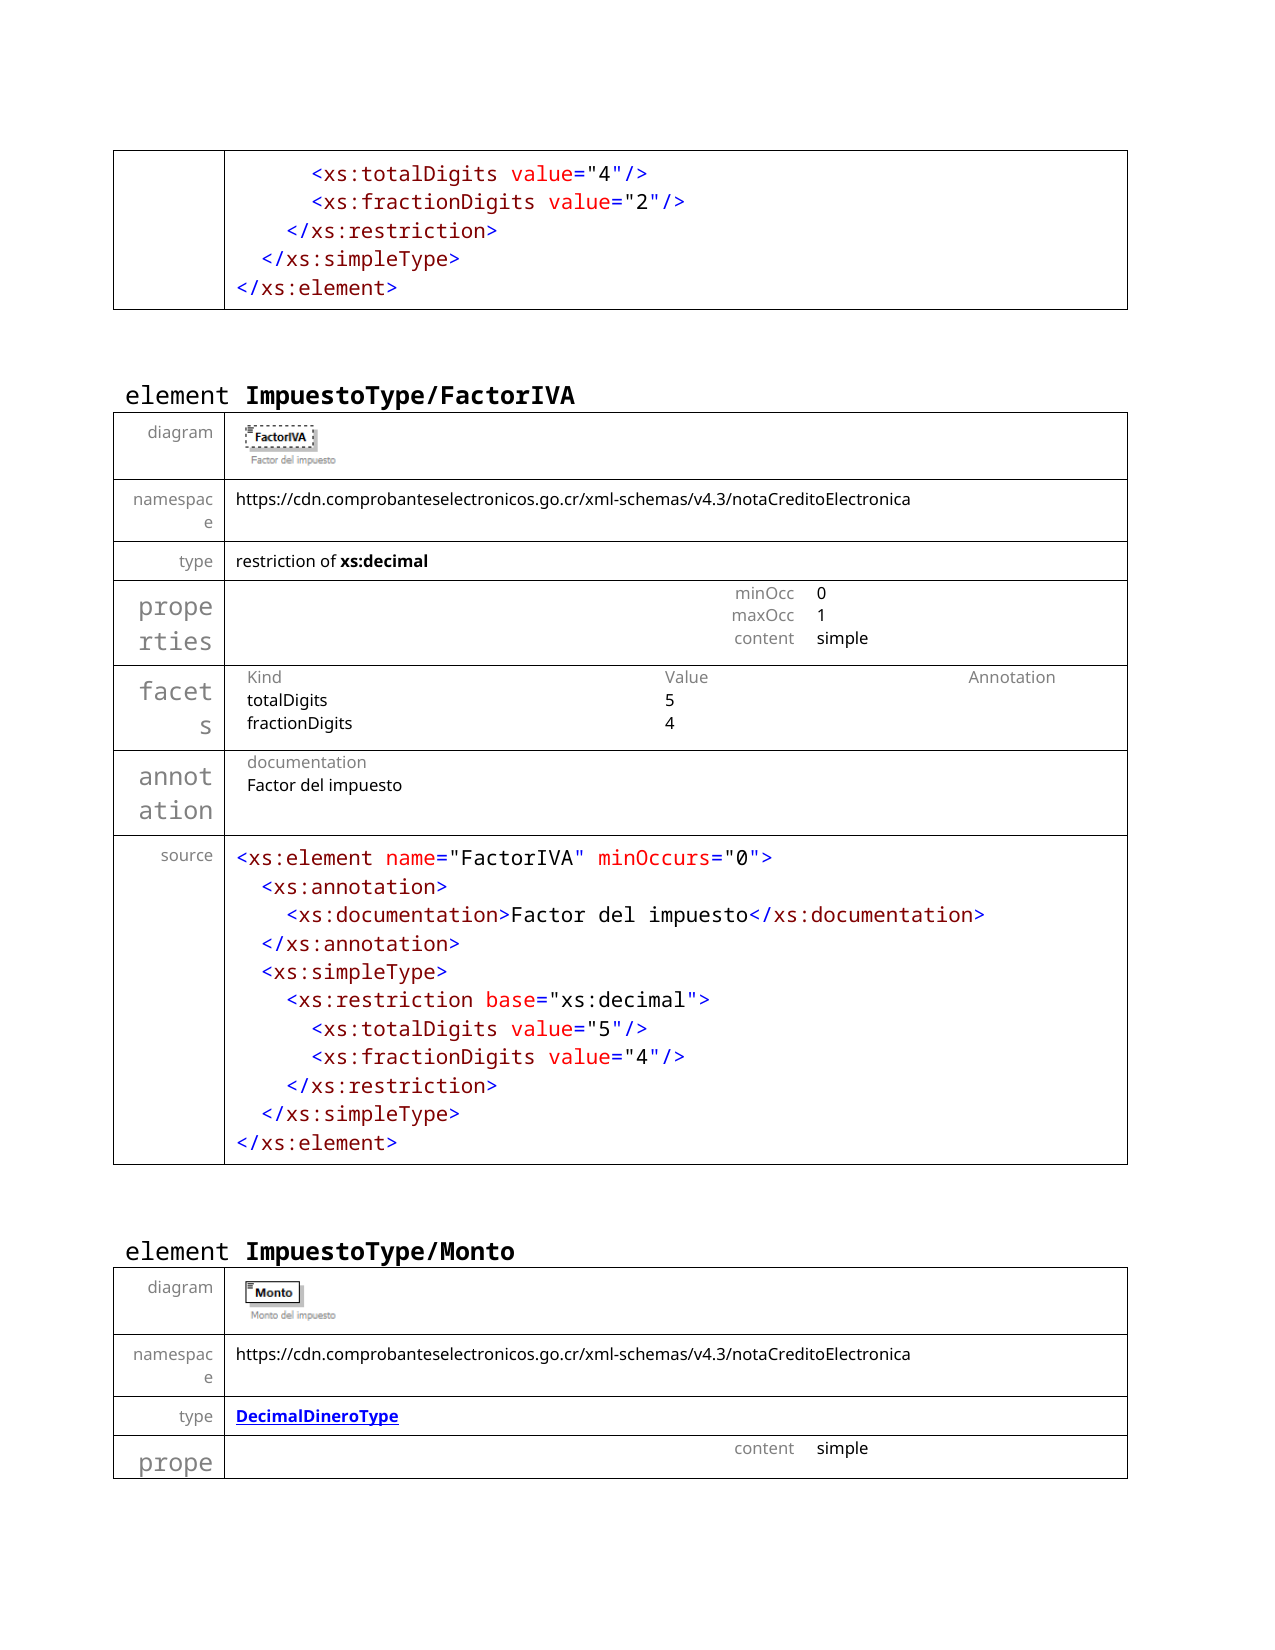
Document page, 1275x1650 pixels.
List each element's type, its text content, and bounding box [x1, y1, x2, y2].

table_cell totalDigits [236, 689, 654, 711]
table_header diagram [114, 413, 224, 479]
table_header Value [654, 666, 957, 689]
table_cell content [236, 627, 805, 649]
table_header simple [805, 1436, 1127, 1459]
table_cell [957, 689, 1127, 711]
table_cell [957, 711, 1127, 734]
table_cell source [114, 836, 224, 1164]
table_cell Factor del impuesto [236, 774, 1127, 796]
table_header minOcc [236, 581, 805, 604]
table_header Kind [236, 666, 654, 689]
table_cell type [114, 542, 224, 580]
table_header content [236, 1436, 805, 1459]
table_cell type [114, 1397, 224, 1435]
table_cell [225, 1436, 1127, 1478]
table_cell namespace [114, 1335, 224, 1396]
picture [235, 421, 346, 471]
table_cell 5 [654, 689, 957, 711]
table_cell facets [114, 666, 224, 750]
table_cell fractionDigits [236, 711, 654, 734]
table_header documentation [236, 751, 1127, 773]
table_cell DecimalDineroType [225, 1397, 1127, 1435]
table_header diagram [114, 1268, 224, 1334]
table_cell <xs:totalDigits value="4"/> <xs:fractionDigits value="2"/> </xs:restriction> </xs:simpleType> </xs:element> [225, 151, 1127, 309]
table_header [225, 413, 1127, 479]
table_cell properties [114, 581, 224, 665]
table_header [225, 1268, 1127, 1334]
table_cell [114, 151, 224, 309]
table_cell maxOcc [236, 604, 805, 627]
table_cell https://cdn.comprobanteselectronicos.go.cr/xml-schemas/v4.3/notaCreditoElectronica [225, 1335, 1127, 1396]
table_cell restriction of xs:decimal [225, 542, 1127, 580]
table_cell annotation [114, 751, 224, 834]
table_cell 1 [805, 604, 1127, 627]
text element ImpuestoType/FactorIVA [125, 378, 1150, 412]
table_cell <xs:element name="FactorIVA" minOccurs="0"> <xs:annotation> <xs:documentation>Factor del impuesto</xs:documentation> </xs:annotation> <xs:simpleType> <xs:restriction base="xs:decimal"> <xs:totalDigits value="5"/> <xs:fractionDigits value="4"/> </xs:restriction> </xs:simpleType> </xs:element> [225, 836, 1127, 1164]
table_cell https://cdn.comprobanteselectronicos.go.cr/xml-schemas/v4.3/notaCreditoElectronica [225, 480, 1127, 541]
table_cell namespace [114, 480, 224, 541]
table_cell 4 [654, 711, 957, 734]
text element ImpuestoType/Monto [125, 1233, 1150, 1267]
table_cell [225, 666, 1127, 750]
table_cell [225, 751, 1127, 834]
table_cell simple [805, 627, 1127, 649]
picture [235, 1276, 346, 1326]
table_header 0 [805, 581, 1127, 604]
table_header Annotation [957, 666, 1127, 689]
table_cell prope [114, 1436, 224, 1478]
table_cell [225, 581, 1127, 665]
